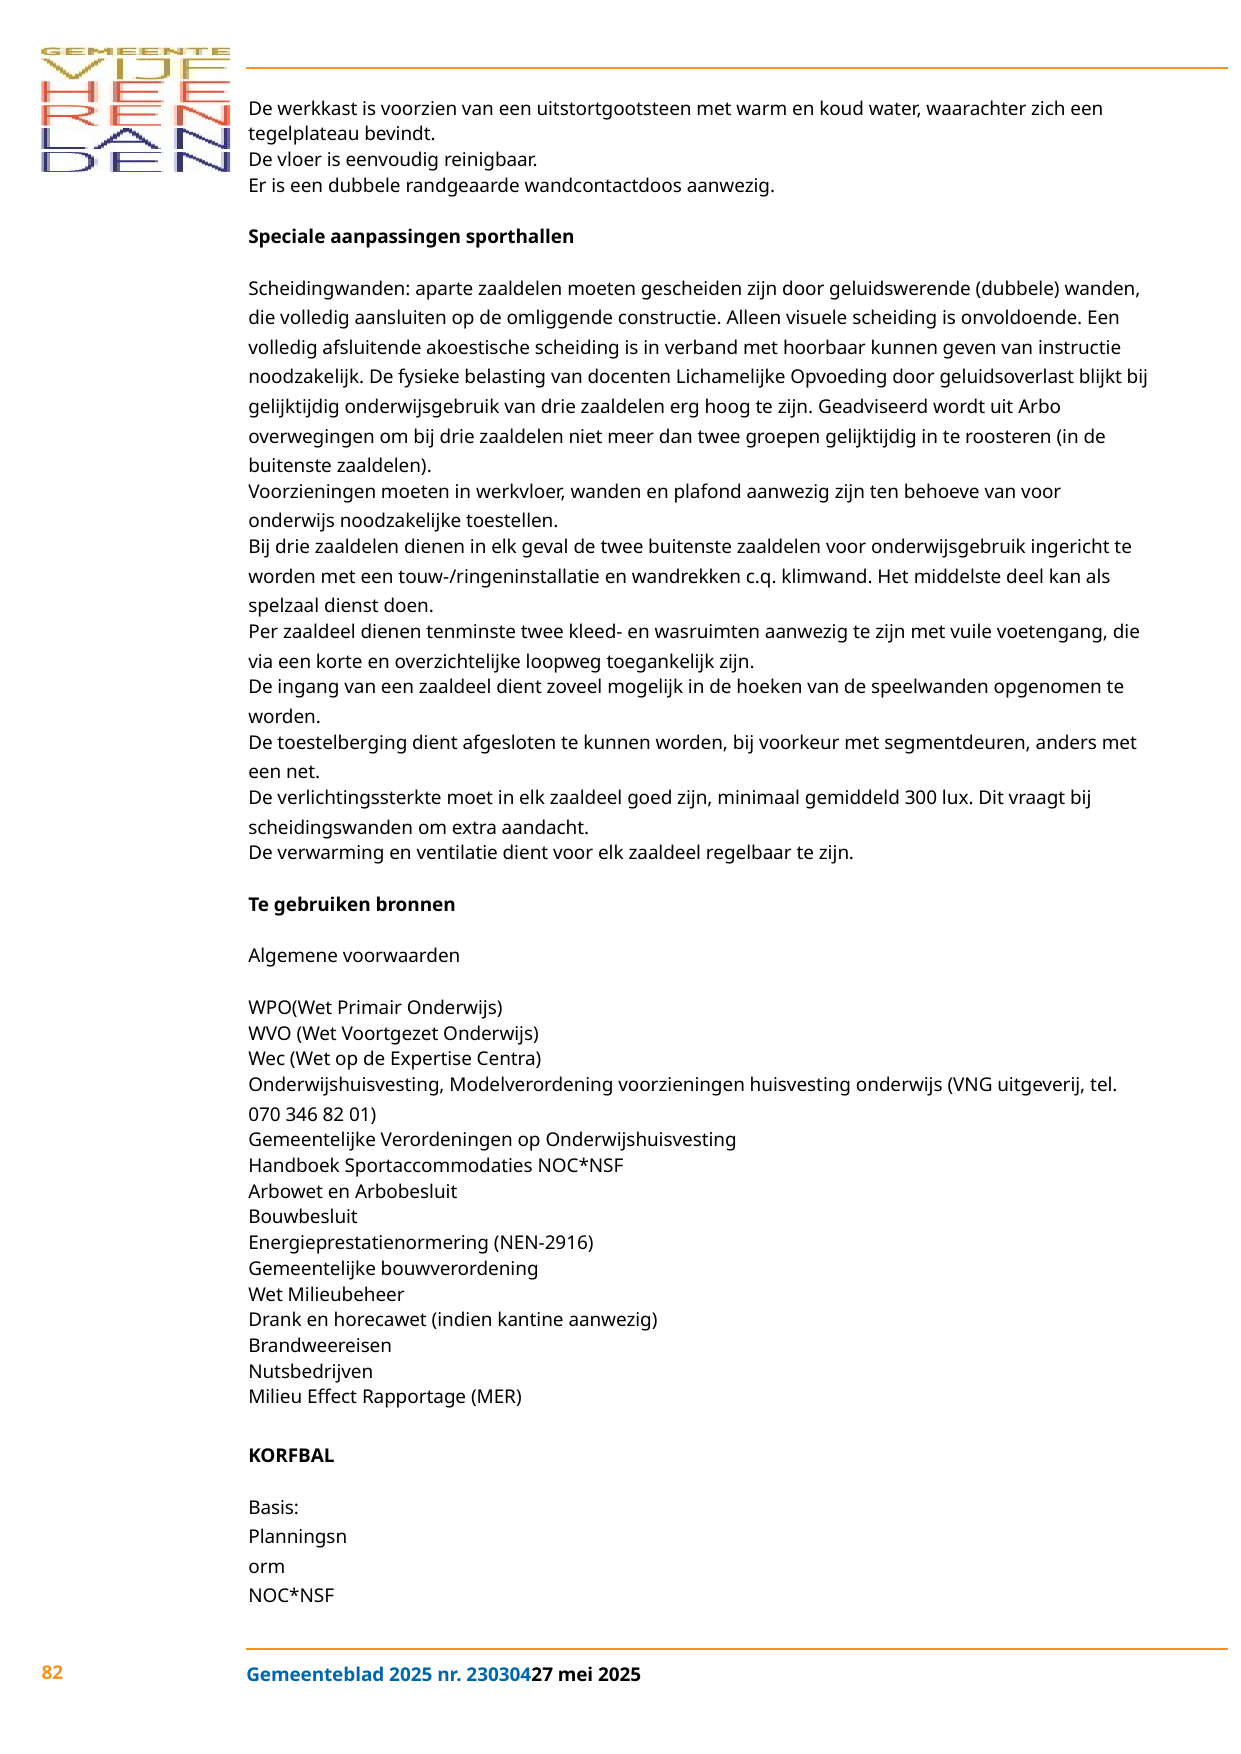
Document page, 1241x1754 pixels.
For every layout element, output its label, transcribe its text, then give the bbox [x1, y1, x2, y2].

table_header [1051, 1443, 1152, 1468]
table_cell Speciale aanpassingen sporthallen [248, 224, 1152, 249]
table_cell [348, 1468, 449, 1494]
table_cell tegelplateau bevindt. [248, 121, 1152, 146]
table_header [449, 1443, 549, 1468]
table_cell Er is een dubbele randgeaarde wandcontactdoos aanwezig. [248, 172, 1152, 198]
table_header KORFBAL [248, 1443, 348, 1468]
table_cell [1051, 1494, 1152, 1608]
table_cell [549, 1494, 649, 1608]
table_cell De werkkast is voorzien van een uitstortgootsteen met warm en koud water, waarachter zich een [248, 95, 1152, 121]
table_cell [549, 1468, 649, 1494]
table_cell [650, 1468, 750, 1494]
table_cell Drank en horecawet (indien kantine aanwezig) [248, 1307, 1152, 1332]
table_cell WPO(Wet Primair Onderwijs) [248, 994, 1152, 1020]
table_cell De verwarming en ventilatie dient voor elk zaaldeel regelbaar te zijn. [248, 840, 1152, 865]
table_cell [750, 1468, 850, 1494]
table_cell [1051, 1468, 1152, 1494]
table_cell [850, 1494, 951, 1608]
table_cell [248, 865, 1152, 891]
table_cell [248, 1468, 348, 1494]
table_cell Energieprestatienormering (NEN-2916) [248, 1229, 1152, 1255]
table_cell De vloer is eenvoudig reinigbaar. [248, 146, 1152, 172]
table_cell Handboek Sportaccommodaties NOC*NSF [248, 1152, 1152, 1178]
table_header [650, 1443, 750, 1468]
table_cell Onderwijshuisvesting, Modelverordening voorzieningen huisvesting onderwijs (VNG uitgeverij, tel. 070 346 82 01) [248, 1071, 1152, 1126]
table_header [951, 1443, 1051, 1468]
table_cell [248, 917, 1152, 942]
table_cell De toestelberging dient afgesloten te kunnen worden, bij voorkeur met segmentdeuren, anders met een net. [248, 729, 1152, 784]
table_cell De verlichtingssterkte moet in elk zaaldeel goed zijn, minimaal gemiddeld 300 lux. Dit vraagt bij scheidingswanden om extra aandacht. [248, 784, 1152, 839]
table_header [750, 1443, 850, 1468]
table_cell Brandweereisen [248, 1332, 1152, 1358]
table_cell [248, 198, 1152, 223]
table_cell [248, 968, 1152, 994]
table_cell [650, 1494, 750, 1608]
table_cell [348, 1494, 449, 1608]
table_cell [951, 1468, 1051, 1494]
table_cell Wet Milieubeheer [248, 1281, 1152, 1307]
table_cell Arbowet en Arbobesluit [248, 1178, 1152, 1204]
table_cell Wec (Wet op de Expertise Centra) [248, 1045, 1152, 1071]
table_cell [850, 1468, 951, 1494]
table_cell [449, 1494, 549, 1608]
table_cell Bij drie zaaldelen dienen in elk geval de twee buitenste zaaldelen voor onderwijsgebruik ingericht te worden met een touw-/ringeninstallatie en wandrekken c.q. klimwand. Het middelste deel kan als spelzaal dienst doen. [248, 534, 1152, 618]
table_cell Nutsbedrijven [248, 1358, 1152, 1384]
table_cell De ingang van een zaaldeel dient zoveel mogelijk in de hoeken van de speelwanden opgenomen te worden. [248, 674, 1152, 729]
table_header [348, 1443, 449, 1468]
table_cell Milieu Effect Rapportage (MER) [248, 1384, 1152, 1409]
table_cell Gemeentelijke Verordeningen op Onderwijshuisvesting [248, 1126, 1152, 1152]
table_cell Gemeentelijke bouwverordening [248, 1255, 1152, 1281]
table_cell Basis: Planningsnorm NOC*NSF [248, 1494, 348, 1608]
table_cell Te gebruiken bronnen [248, 891, 1152, 917]
table_cell Voorzieningen moeten in werkvloer, wanden en plafond aanwezig zijn ten behoeve van voor onderwijs noodzakelijke toestellen. [248, 478, 1152, 533]
table_cell Per zaaldeel dienen tenminste twee kleed- en wasruimten aanwezig te zijn met vuile voetengang, die via een korte en overzichtelijke loopweg toegankelijk zijn. [248, 618, 1152, 674]
table_cell [449, 1468, 549, 1494]
table_header [850, 1443, 951, 1468]
table_header [549, 1443, 649, 1468]
table_cell [951, 1494, 1051, 1608]
table_cell Algemene voorwaarden [248, 943, 1152, 968]
table_cell WVO (Wet Voortgezet Onderwijs) [248, 1020, 1152, 1045]
picture [41, 47, 231, 172]
table_cell Bouwbesluit [248, 1204, 1152, 1229]
table_cell Scheidingwanden: aparte zaaldelen moeten gescheiden zijn door geluidswerende (dubbele) wanden, die volledig aansluiten op de omliggende constructie. Alleen visuele scheiding is onvoldoende. Een volledig afsluitende akoestische scheiding is in verband met hoorbaar kunnen geven van instructie noodzakelijk. De fysieke belasting van docenten Lichamelijke Opvoeding door geluidsoverlast blijkt bij gelijktijdig onderwijsgebruik van drie zaaldelen erg hoog te zijn. Geadviseerd wordt uit Arbo overwegingen om bij drie zaaldelen niet meer dan twee groepen gelijktijdig in te roosteren (in de buitenste zaaldelen). [248, 275, 1152, 478]
table_cell [750, 1494, 850, 1608]
table_cell [248, 249, 1152, 275]
